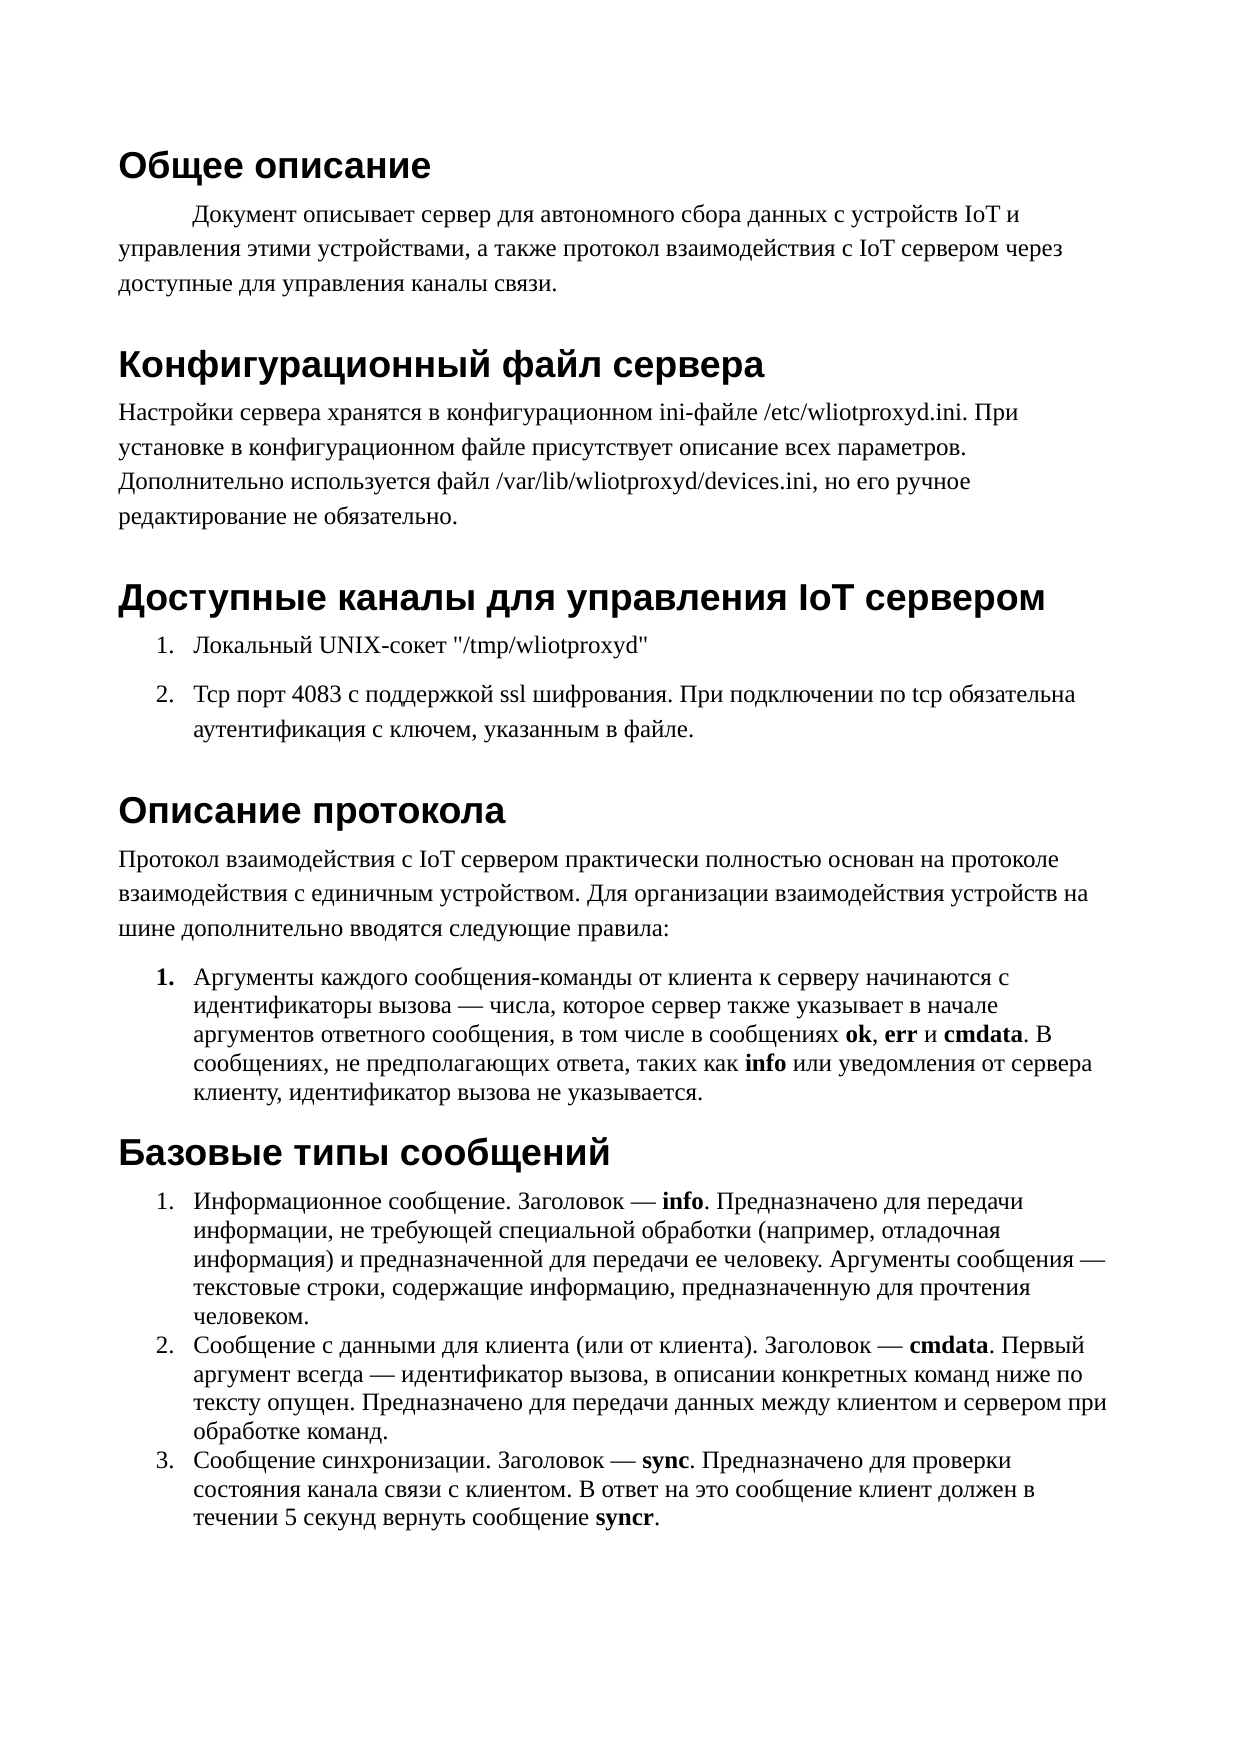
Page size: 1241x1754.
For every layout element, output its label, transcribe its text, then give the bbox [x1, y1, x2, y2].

list Сообщение с данными для клиента (или от клиента). Заголовок — cmdata. Первый аргумент всегда — идентификатор вызова, в описании конкретных команд ниже по тексту опущен. Предназначено для передачи данных между клиентом и сервером при обработке команд. [156, 1330, 1122, 1445]
text Протокол взаимодействия с IoT сервером практически полностью основан на протоколе взаимодействия с единичным устройством. Для организации взаимодействия устройств на шине дополнительно вводятся следующие правила: [118, 844, 1122, 941]
list Tcp порт 4083 с поддержкой ssl шифрования. При подключении по tcp обязательна аутентификация с ключем, указанным в файле. [156, 679, 1122, 743]
subtitle Базовые типы сообщений [118, 1131, 1122, 1174]
list Сообщение синхронизации. Заголовок — sync. Предназначено для проверки состояния канала связи с клиентом. В ответ на это сообщение клиент должен в течении 5 секунд вернуть сообщение syncr. [156, 1445, 1122, 1531]
subtitle Описание протокола [118, 788, 1122, 831]
subtitle Общее описание [118, 143, 1122, 186]
list Локальный UNIX-сокет "/tmp/wliotproxyd" [156, 631, 1122, 659]
subtitle Доступные каналы для управления IoT сервером [118, 575, 1122, 618]
text Документ описывает сервер для автономного сбора данных с устройств IoT и управления этими устройствами, а также протокол взаимодействия с IoT сервером через доступные для управления каналы связи. [118, 199, 1122, 296]
list Информационное сообщение. Заголовок — info. Предназначено для передачи информации, не требующей специальной обработки (например, отладочная информация) и предназначенной для передачи ее человеку. Аргументы сообщения — текстовые строки, содержащие информацию, предназначенную для прочтения человеком. [156, 1186, 1122, 1330]
subtitle Конфигурационный файл сервера [118, 342, 1122, 385]
text Настройки сервера хранятся в конфигурационном ini-файле /etc/wliotproxyd.ini. При установке в конфигурационном файле присутствует описание всех параметров. Дополнительно используется файл /var/lib/wliotproxyd/devices.ini, но его ручное редактирование не обязательно. [118, 397, 1122, 529]
list Аргументы каждого сообщения-команды от клиента к серверу начинаются с идентификаторы вызова — числа, которое сервер также указывает в начале аргументов ответного сообщения, в том числе в сообщениях ok, err и cmdata. В сообщениях, не предполагающих ответа, таких как info или уведомления от сервера клиенту, идентификатор вызова не указывается. [156, 962, 1122, 1106]
